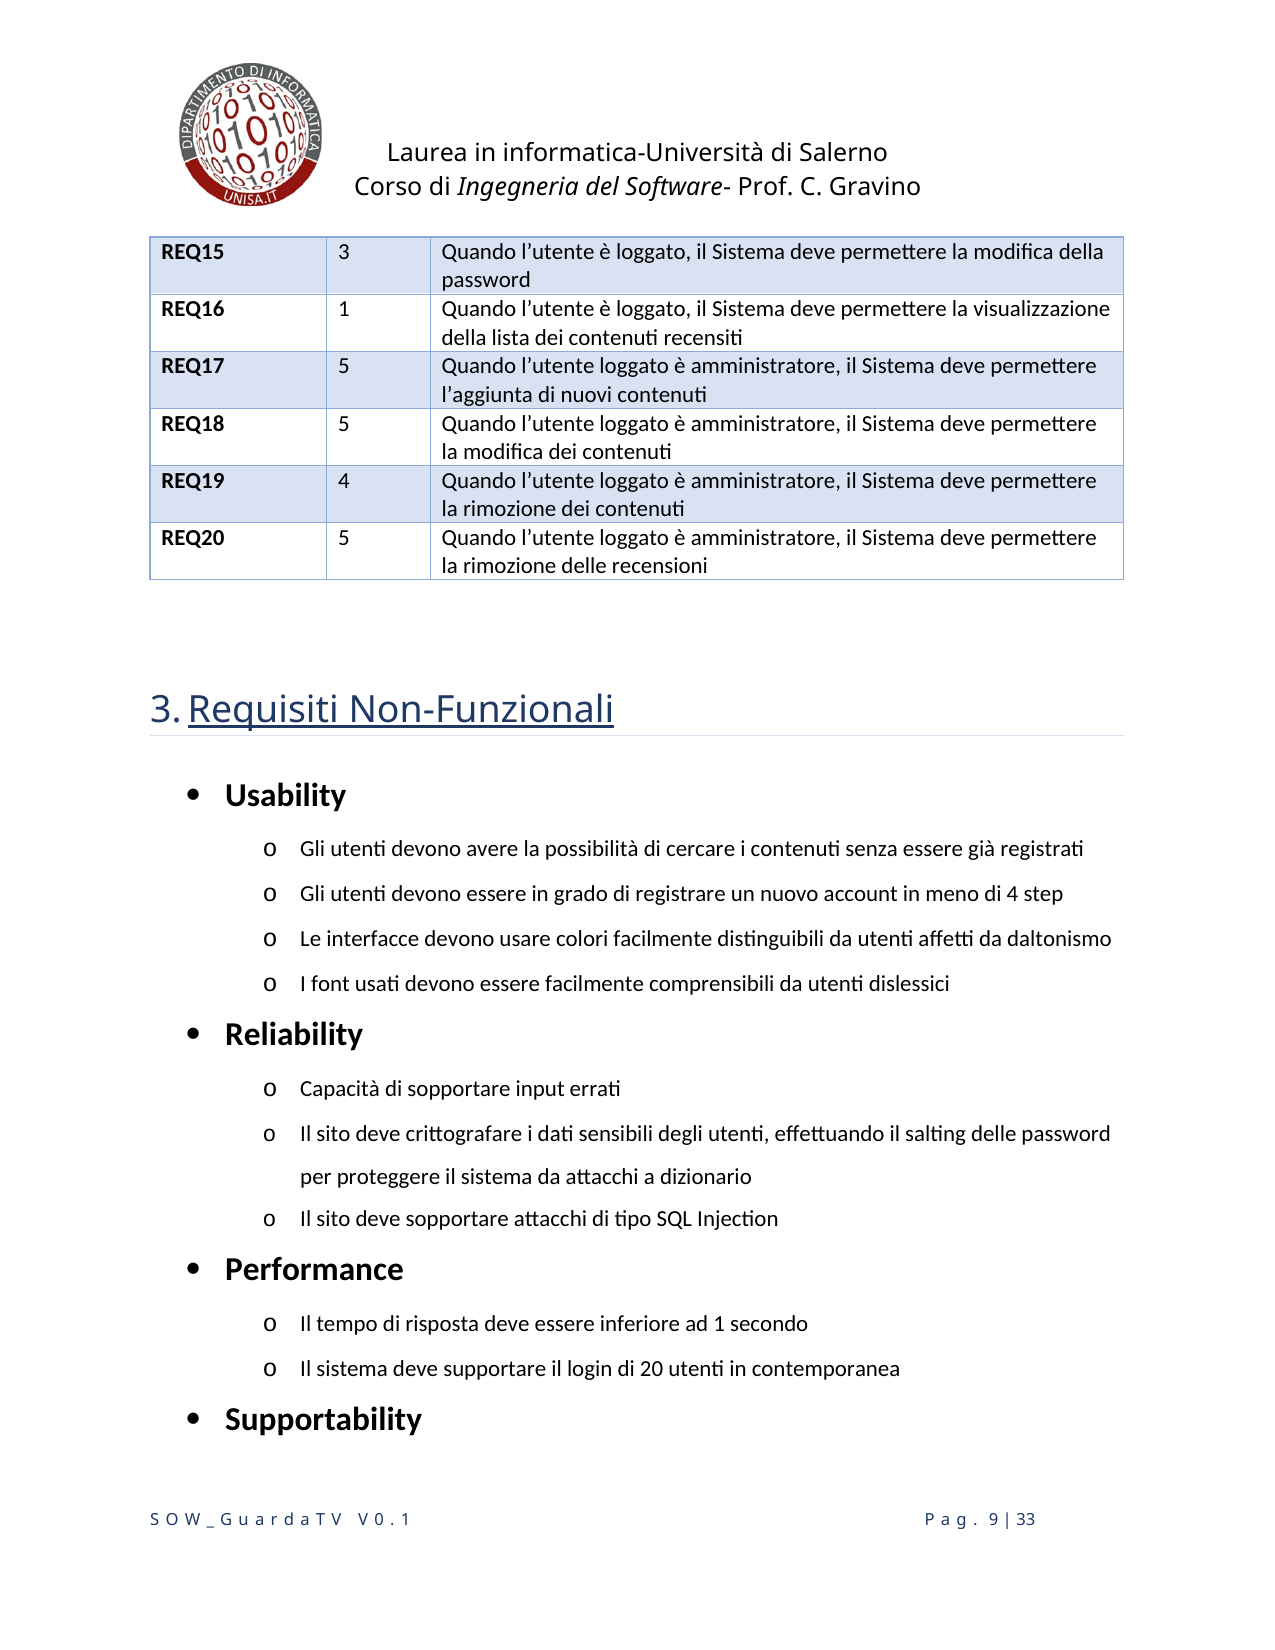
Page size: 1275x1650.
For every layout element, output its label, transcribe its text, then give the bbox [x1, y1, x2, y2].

list Il sito deve sopportare attacchi di tipo SQL Injection [262, 1204, 1125, 1233]
list Requisiti Non-Funzionali [150, 682, 1125, 735]
table_cell REQ16 [151, 295, 326, 351]
list Performance [187, 1248, 1125, 1289]
table_cell REQ17 [151, 352, 326, 408]
list Supportability [187, 1398, 1125, 1439]
table_cell 1 [327, 295, 430, 351]
table_cell Quando l’utente è loggato, il Sistema deve permettere la modifica della password [431, 238, 1123, 293]
list Il sistema deve supportare il login di 20 utenti in contemporanea [262, 1354, 1125, 1383]
table_cell REQ18 [151, 409, 326, 465]
table_cell Quando l’utente loggato è amministratore, il Sistema deve permettere la rimozione delle recensioni [431, 523, 1123, 579]
list Il tempo di risposta deve essere inferiore ad 1 secondo [262, 1309, 1125, 1339]
table_cell REQ19 [151, 466, 326, 522]
table_cell Quando l’utente loggato è amministratore, il Sistema deve permettere la rimozione dei contenuti [431, 466, 1123, 522]
table_cell 3 [327, 238, 430, 293]
list Gli utenti devono essere in grado di registrare un nuovo account in meno di 4 step [262, 879, 1125, 909]
table_cell 5 [327, 523, 430, 579]
list Usability [187, 773, 1125, 814]
list I font usati devono essere facilmente comprensibili da utenti dislessici [262, 969, 1125, 998]
list Gli utenti devono avere la possibilità di cercare i contenuti senza essere già registrati [262, 834, 1125, 864]
table_cell Quando l’utente loggato è amministratore, il Sistema deve permettere la modifica dei contenuti [431, 409, 1123, 465]
table_cell Quando l’utente è loggato, il Sistema deve permettere la visualizzazione della lista dei contenuti recensiti [431, 295, 1123, 351]
table_cell REQ15 [151, 238, 326, 293]
list Il sito deve crittografare i dati sensibili degli utenti, effettuando il salting delle password per proteggere il sistema da attacchi a dizionario [262, 1119, 1125, 1190]
table_cell 5 [327, 352, 430, 408]
table_cell REQ20 [151, 523, 326, 579]
list Capacità di sopportare input errati [262, 1074, 1125, 1104]
table_cell 5 [327, 409, 430, 465]
list Reliability [187, 1013, 1125, 1054]
table_cell Quando l’utente loggato è amministratore, il Sistema deve permettere l’aggiunta di nuovi contenuti [431, 352, 1123, 408]
table_cell 4 [327, 466, 430, 522]
list Le interfacce devono usare colori facilmente distinguibili da utenti affetti da daltonismo [262, 924, 1125, 954]
